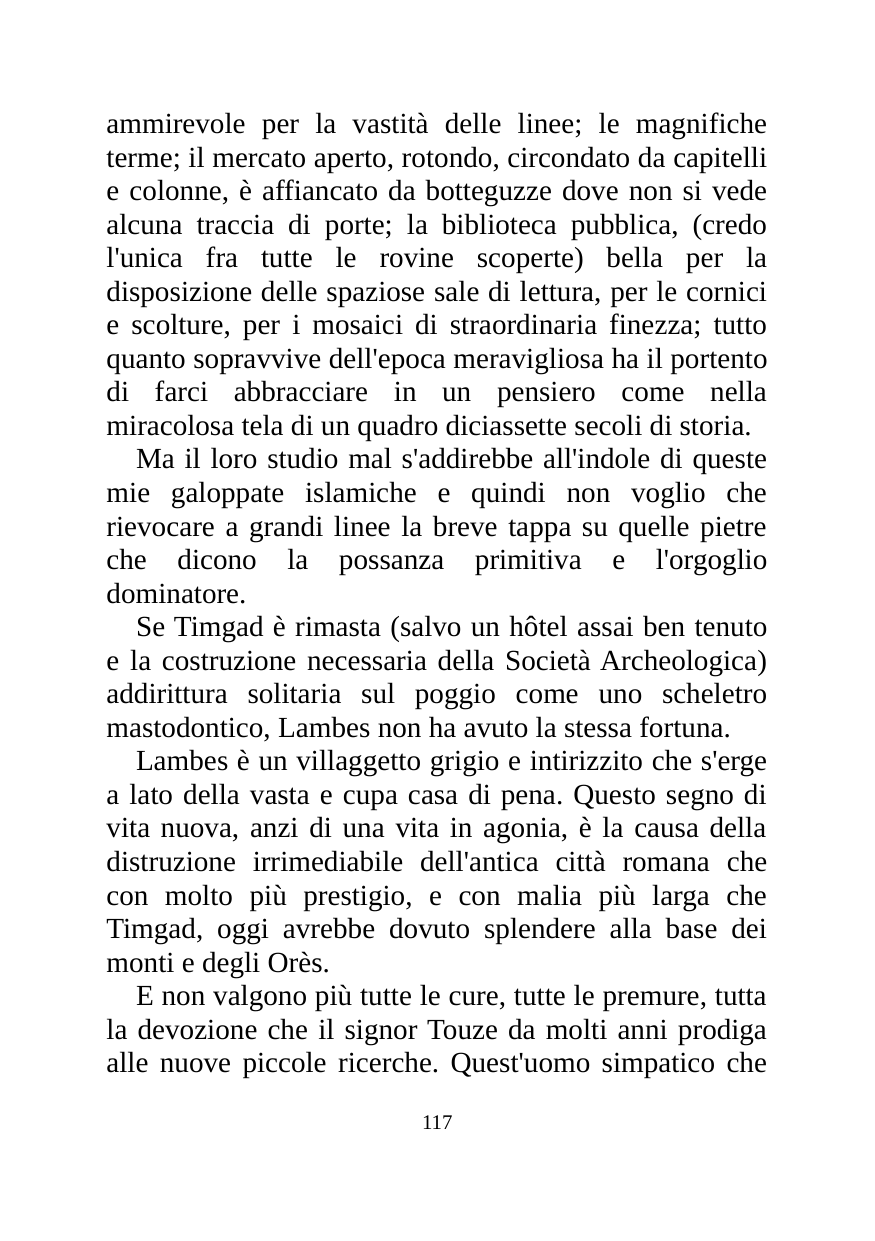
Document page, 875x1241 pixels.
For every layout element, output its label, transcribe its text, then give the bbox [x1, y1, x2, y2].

text Ma il loro studio mal s'addirebbe all'indole di queste mie galoppate islamiche e quindi non voglio che rievocare a grandi linee la breve tappa su quelle pietre che dicono la possanza primitiva e l'orgoglio dominatore. [106, 442, 768, 609]
text Se Timgad è rimasta (salvo un hôtel assai ben tenuto e la costruzione necessaria della Società Archeologica) addirittura solitaria sul poggio come uno scheletro mastodontico, Lambes non ha avuto la stessa fortuna. [106, 609, 768, 743]
text ammirevole per la vastità delle linee; le magnifiche terme; il mercato aperto, rotondo, circondato da capitelli e colonne, è affiancato da botteguzze dove non si vede alcuna traccia di porte; la biblioteca pubblica, (credo l'unica fra tutte le rovine scoperte) bella per la disposizione delle spaziose sale di lettura, per le cornici e scolture, per i mosaici di straordinaria finezza; tutto quanto sopravvive dell'epoca meravigliosa ha il portento di farci abbracciare in un pensiero come nella miracolosa tela di un quadro diciassette secoli di storia. [106, 106, 768, 442]
text E non valgono più tutte le cure, tutte le premure, tutta la devozione che il signor Touze da molti anni prodiga alle nuove piccole ricerche. Quest'uomo simpatico che [106, 978, 768, 1079]
text Lambes è un villaggetto grigio e intirizzito che s'erge a lato della vasta e cupa casa di pena. Questo segno di vita nuova, anzi di una vita in agonia, è la causa della distruzione irrimediabile dell'antica città romana che con molto più prestigio, e con malia più larga che Timgad, oggi avrebbe dovuto splendere alla base dei monti e degli Orès. [106, 743, 768, 978]
